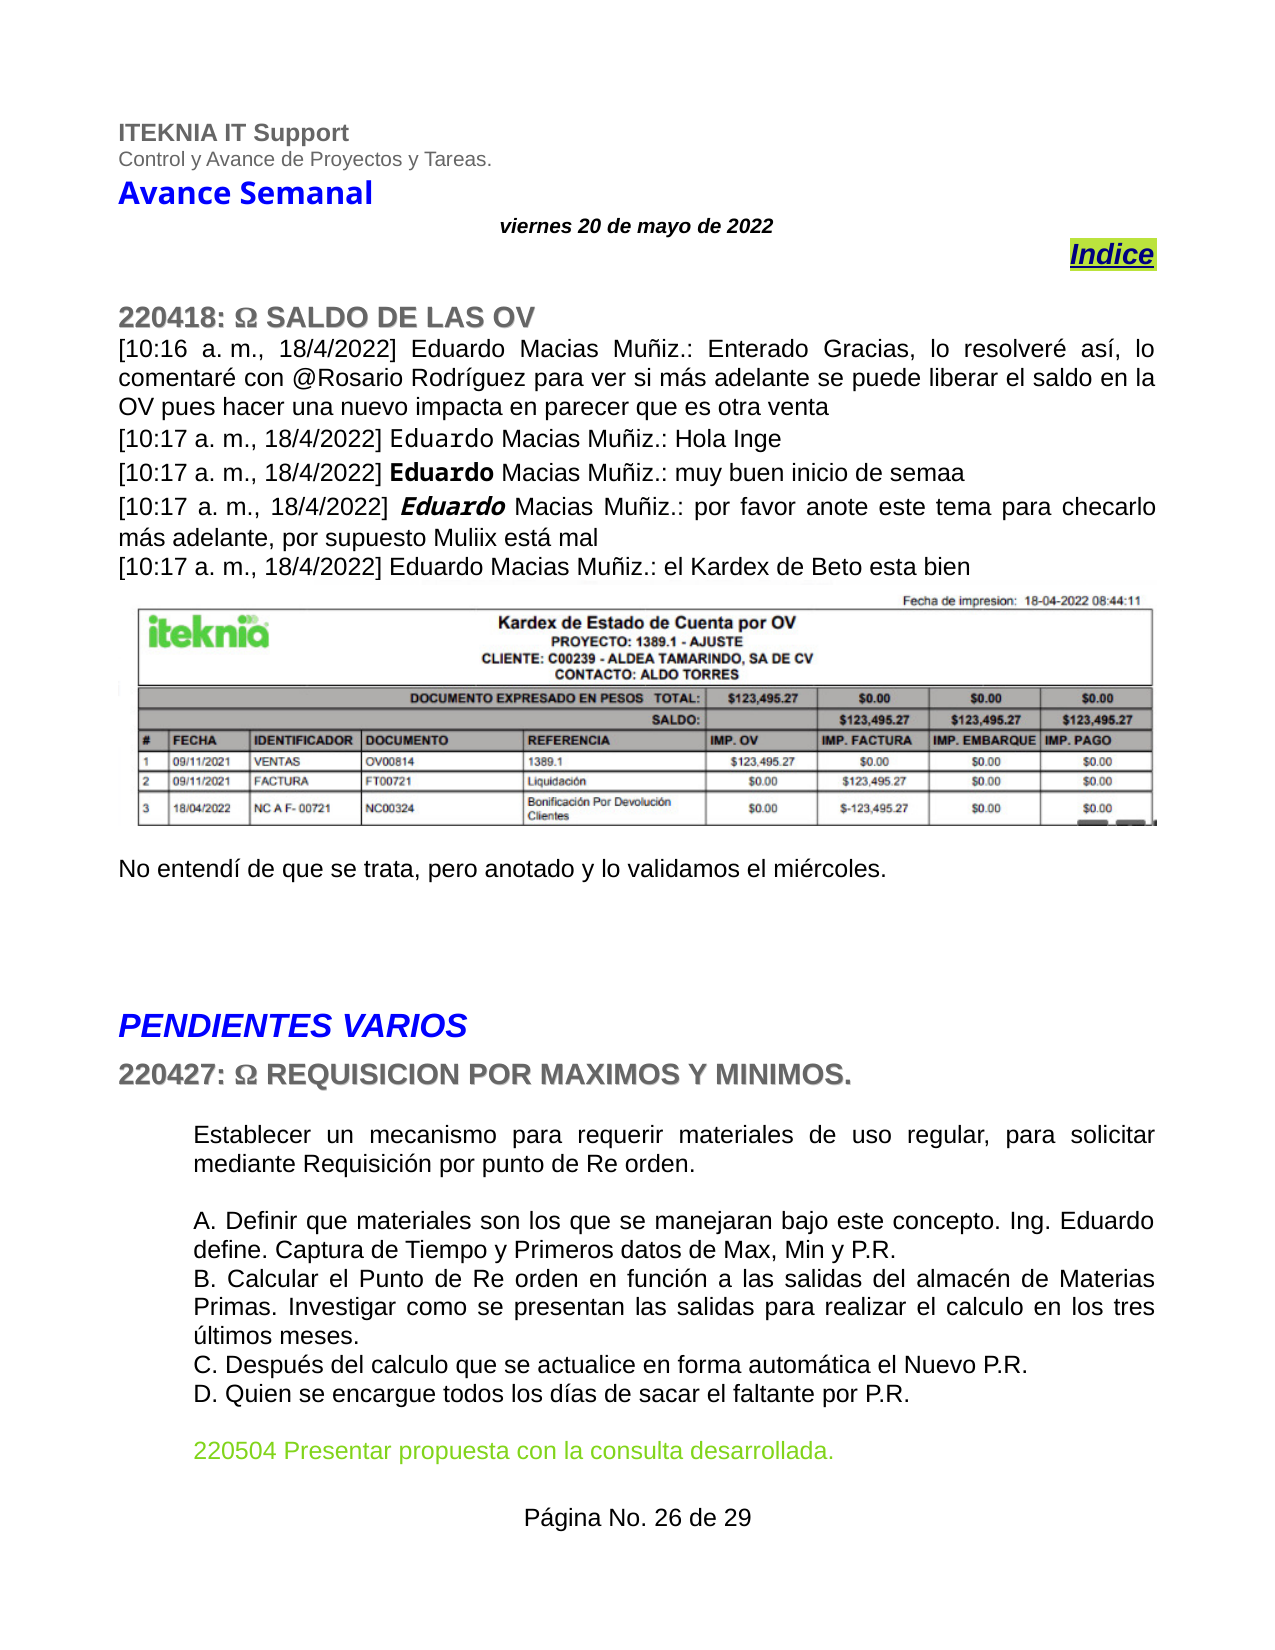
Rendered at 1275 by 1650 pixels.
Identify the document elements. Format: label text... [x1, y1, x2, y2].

text C. Después del calculo que se actualice en forma automática el Nuevo P.R. [193, 1350, 1157, 1378]
text 220504 Presentar propuesta con la consulta desarrollada. [193, 1436, 1157, 1465]
text [10:17 a. m., 18/4/2022] Eduardo Macias Muñiz.: Hola Inge [118, 421, 1157, 454]
text B. Calcular el Punto de Re orden en función a las salidas del almacén de Materias Primas. Investigar como se presentan las salidas para realizar el calculo en los tres últimos meses. [193, 1263, 1157, 1350]
text D. Quien se encargue todos los días de sacar el faltante por P.R. [193, 1378, 1157, 1407]
text No entendí de que se trata, pero anotado y lo validamos el miércoles. [118, 854, 1157, 883]
text A. Definir que materiales son los que se manejaran bajo este concepto. Ing. Eduardo define. Captura de Tiempo y Primeros datos de Max, Min y P.R. [193, 1206, 1157, 1263]
text Establecer un mecanismo para requerir materiales de uso regular, para solicitar mediante Requisición por punto de Re orden. [193, 1120, 1157, 1177]
text [10:17 a. m., 18/4/2022] Eduardo Macias Muñiz.: muy buen inicio de semaa [118, 454, 1157, 489]
subtitle 220427: Ω REQUISICION POR MAXIMOS Y MINIMOS. [118, 1057, 1157, 1091]
subtitle PENDIENTES VARIOS [118, 1006, 1157, 1045]
subtitle 220418: Ω SALDO DE LAS OV [118, 300, 1157, 334]
text [10:17 a. m., 18/4/2022] Eduardo Macias Muñiz.: por favor anote este tema para checarlo más adelante, por supuesto Muliix está mal [118, 489, 1157, 551]
text [10:16 a. m., 18/4/2022] Eduardo Macias Muñiz.: Enterado Gracias, lo resolveré así, lo comentaré con @Rosario Rodríguez para ver si más adelante se puede liberar el saldo en la OV pues hacer una nuevo impacta en parecer que es otra venta [118, 334, 1157, 421]
picture [118, 580, 1157, 826]
text [10:17 a. m., 18/4/2022] Eduardo Macias Muñiz.: el Kardex de Beto esta bien [118, 551, 1157, 580]
